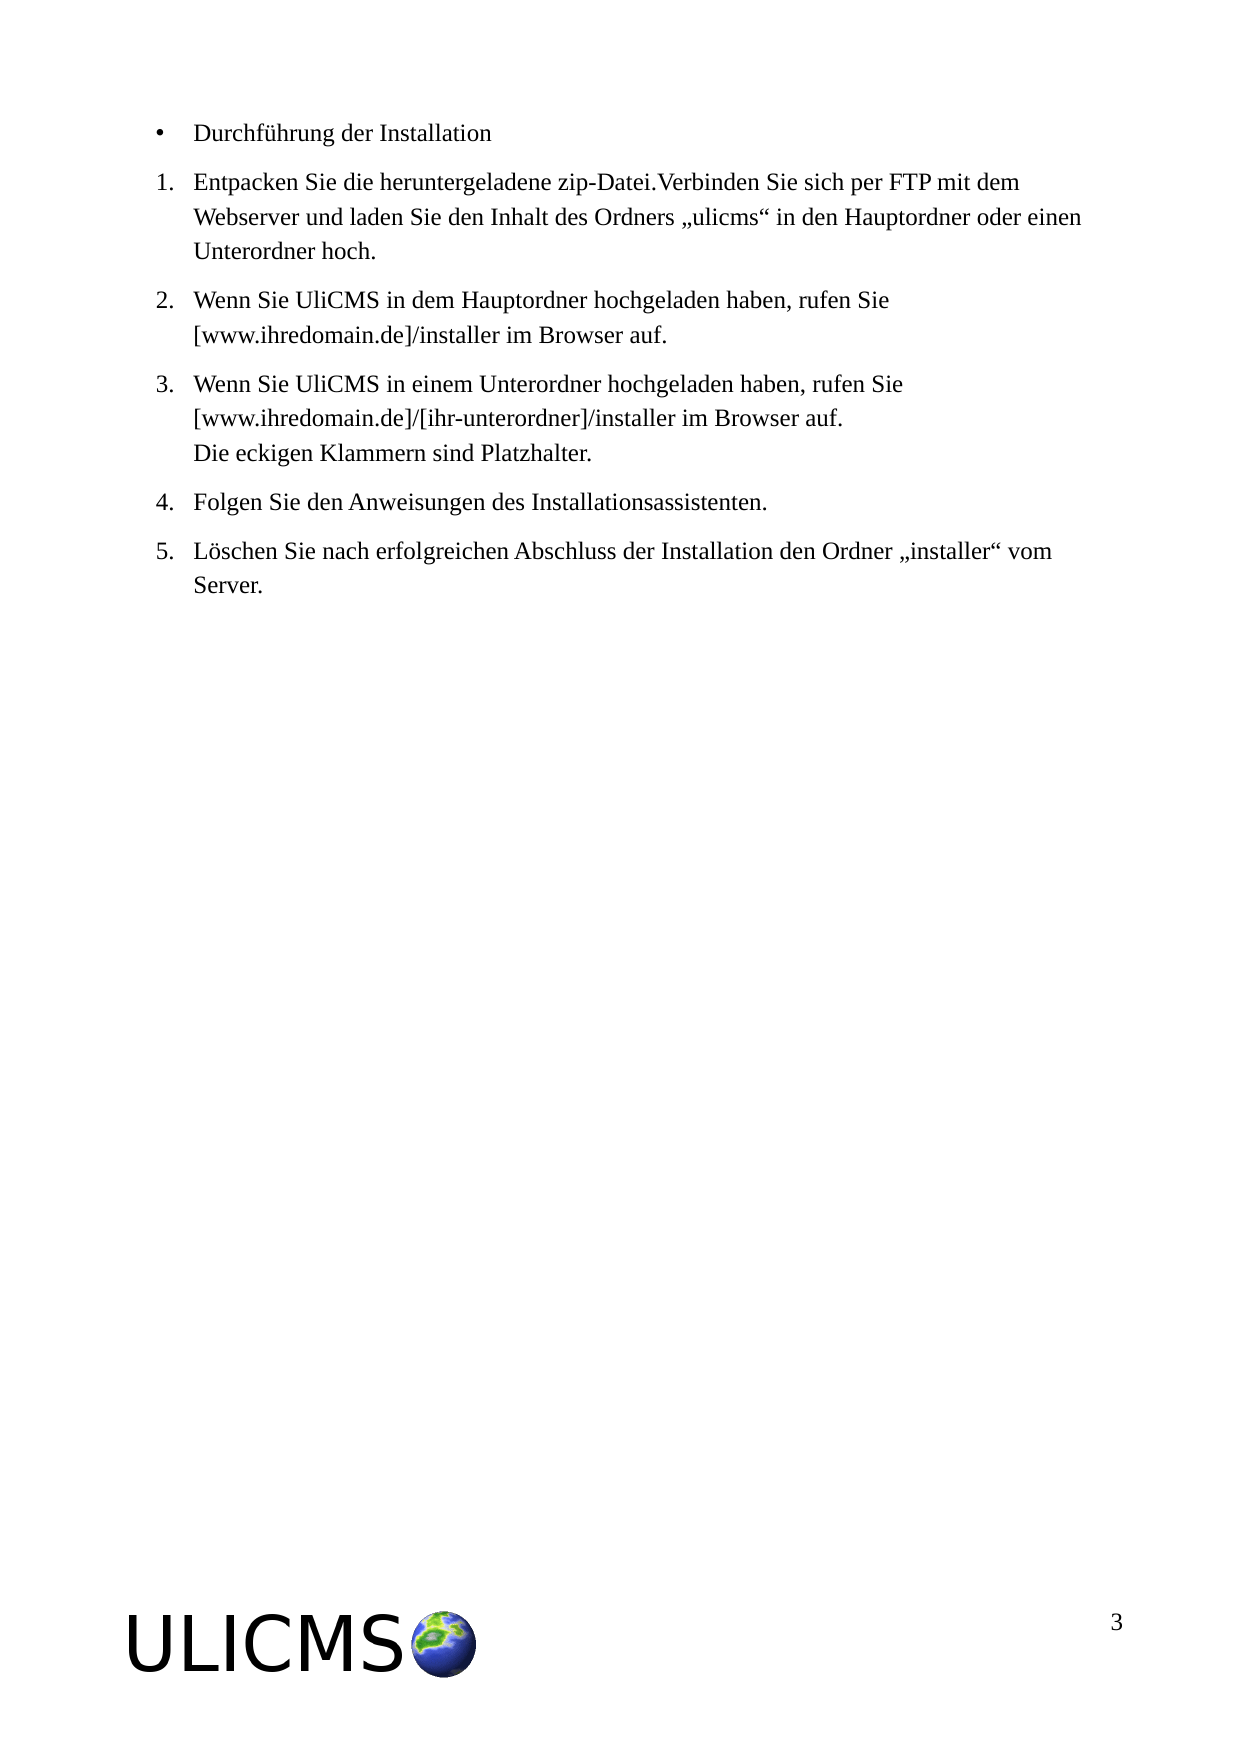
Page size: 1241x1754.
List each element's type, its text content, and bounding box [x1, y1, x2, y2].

list Löschen Sie nach erfolgreichen Abschluss der Installation den Ordner „installer“ vom Server. [156, 536, 1123, 599]
list Wenn Sie UliCMS in einem Unterordner hochgeladen haben, rufen Sie [www.ihredomain.de]/[ihr-unterordner]/installer im Browser auf. Die eckigen Klammern sind Platzhalter. [156, 369, 1123, 466]
list Wenn Sie UliCMS in dem Hauptordner hochgeladen haben, rufen Sie [www.ihredomain.de]/installer im Browser auf. [156, 285, 1123, 348]
list Entpacken Sie die heruntergeladene zip-Datei.Verbinden Sie sich per FTP mit dem Webserver und laden Sie den Inhalt des Ordners „ulicms“ in den Hauptordner oder einen Unterordner hoch. [156, 167, 1123, 265]
picture [118, 1607, 479, 1681]
list Folgen Sie den Anweisungen des Installationsassistenten. [156, 487, 1123, 516]
